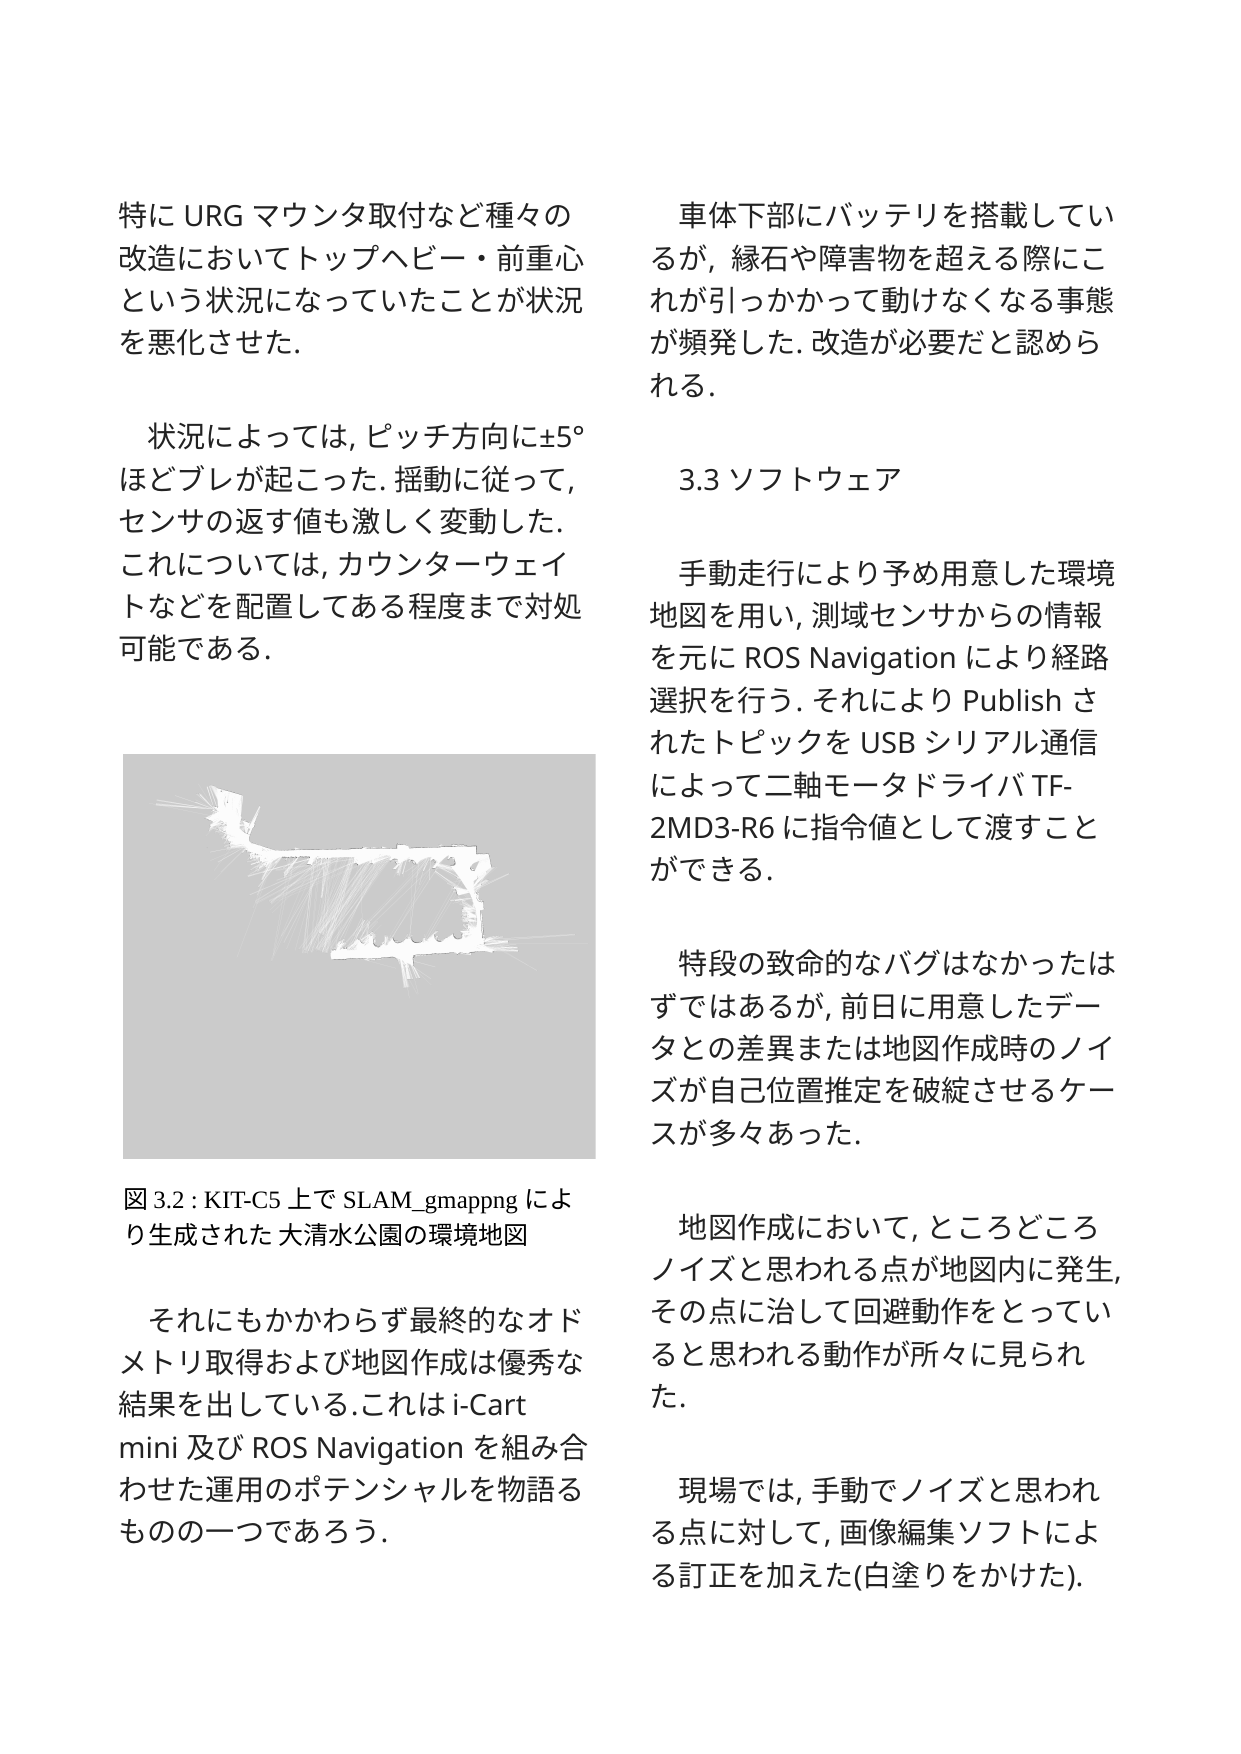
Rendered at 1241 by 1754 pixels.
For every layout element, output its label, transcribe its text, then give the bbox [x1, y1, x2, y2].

picture [123, 754, 596, 1159]
text 車体下部にバッテリを搭載しているが, 縁石や障害物を超える際にこれが引っかかって動けなくなる事態が頻発した. 改造が必要だと認められる. [649, 193, 1122, 405]
text 3.3 ソフトウェア [649, 456, 1122, 499]
text 状況によっては, ピッチ方向に±5°ほどブレが起こった. 揺動に従って,センサの返す値も激しく変動した.これについては, カウンターウェイトなどを配置してある程度まで対処可能である. [118, 414, 591, 668]
text それにもかかわらず最終的なオドメトリ取得および地図作成は優秀な結果を出している.これはi-Cart mini 及び ROS Navigation を組み合わせた運用のポテンシャルを物語るものの一つであろう. [118, 1297, 591, 1551]
text 図3.2 : KIT-C5 上で SLAM_gmappng により生成された 大清水公園の環境地図 [123, 1159, 596, 1252]
text 現場では, 手動でノイズと思われる点に対して, 画像編集ソフトによる訂正を加えた(白塗りをかけた). [649, 1467, 1122, 1595]
text 特に URG マウンタ取付など種々の改造においてトップヘビー・前重心という状況になっていたことが状況を悪化させた. [118, 193, 591, 362]
text 地図作成において, ところどころノイズと思われる点が地図内に発生, その点に治して回避動作をとっていると思われる動作が所々に見られた. [649, 1204, 1122, 1416]
text 特段の致命的なバグはなかったはずではあるが, 前日に用意したデータとの差異または地図作成時のノイズが自己位置推定を破綻させるケースが多々あった. [649, 941, 1122, 1153]
text 手動走行により予め用意した環境地図を用い, 測域センサからの情報を元に ROS Navigation により経路選択を行う. それによりPublish されたトピックをUSB シリアル通信によって二軸モータドライバTF-2MD3-R6に指令値として渡すことができる. [649, 550, 1122, 889]
